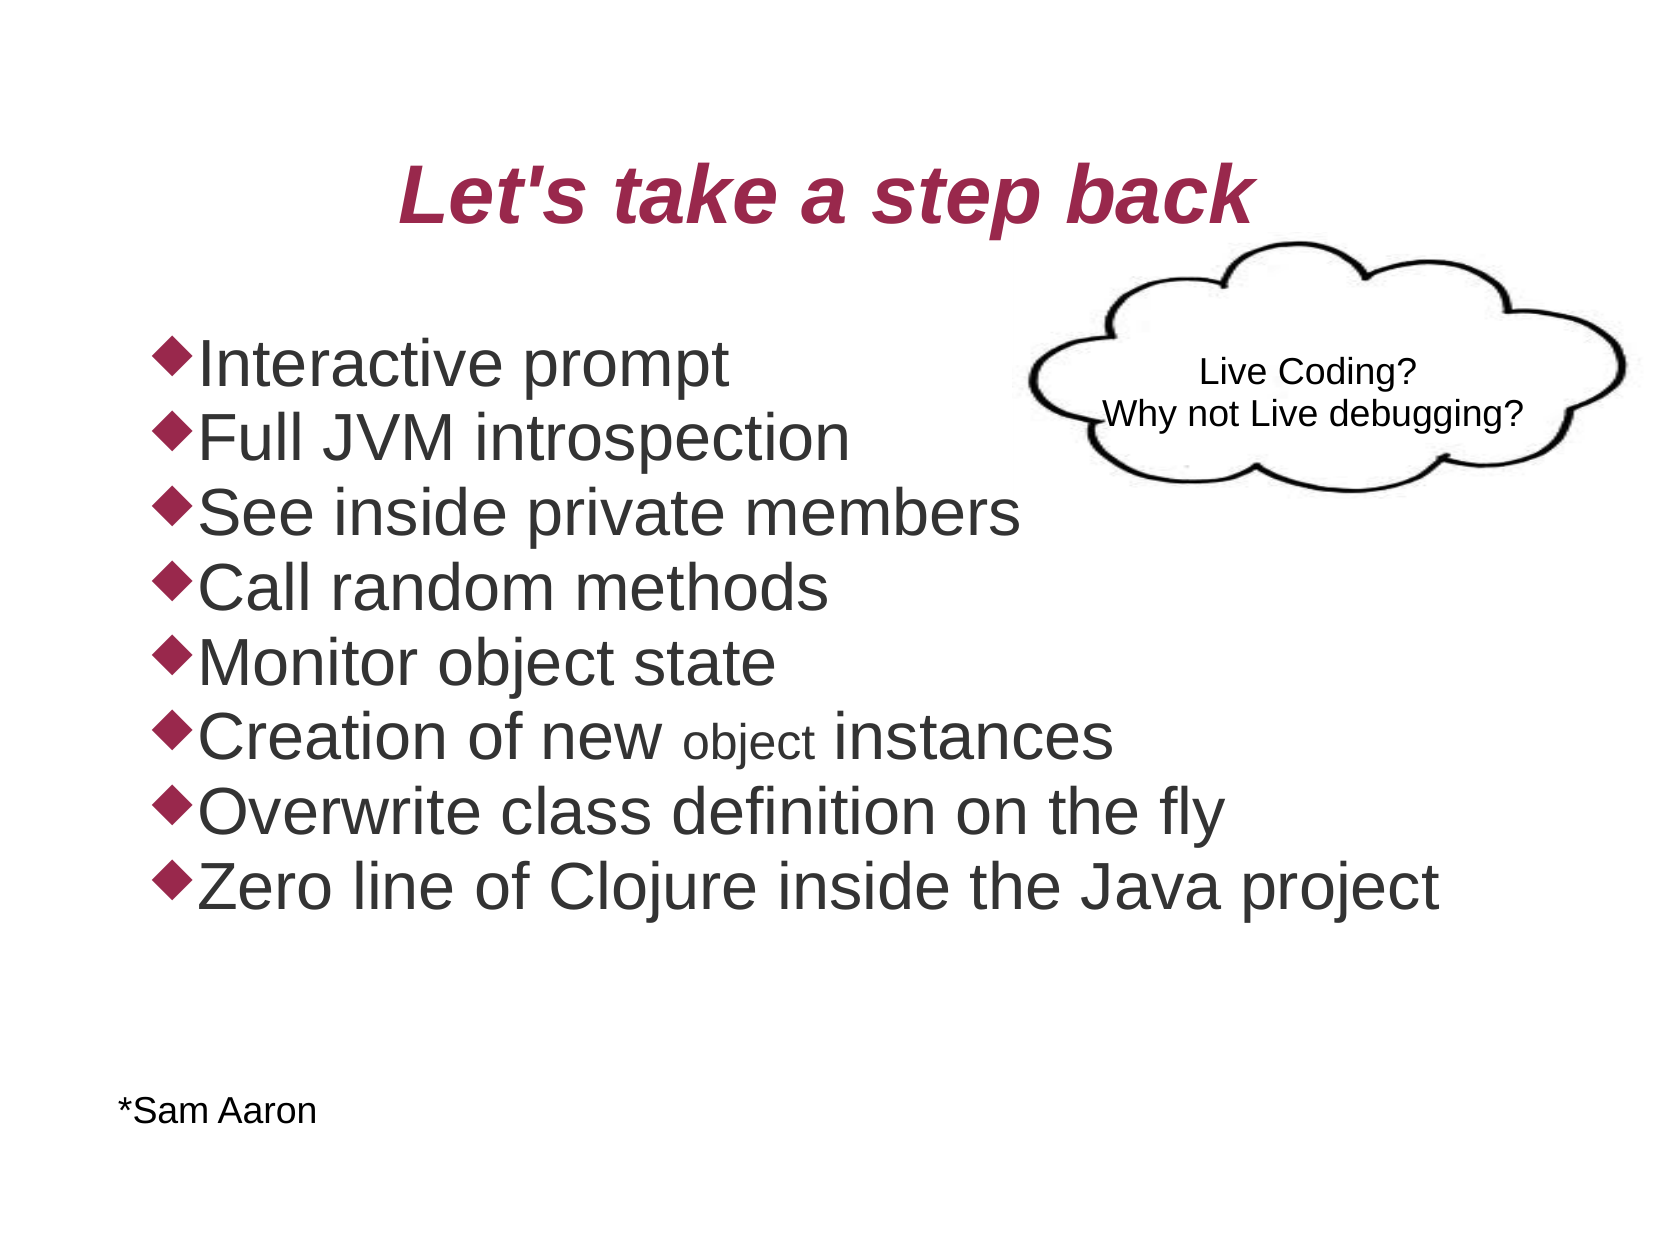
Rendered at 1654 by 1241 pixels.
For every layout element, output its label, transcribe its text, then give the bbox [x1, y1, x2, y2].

text_box Live Coding? Why not Live debugging? [1506, 343, 1622, 458]
list Interactive prompt Full JVM introspection See inside private members Call random methods Monitor object state Creation of new object instances Overwrite class definition on the fly Zero line of Clojure inside the Java project [147, 325, 1506, 1145]
picture [1012, 232, 1651, 503]
text_box *Sam Aaron [103, 1082, 333, 1139]
title Let's take a step back [118, 90, 1536, 298]
